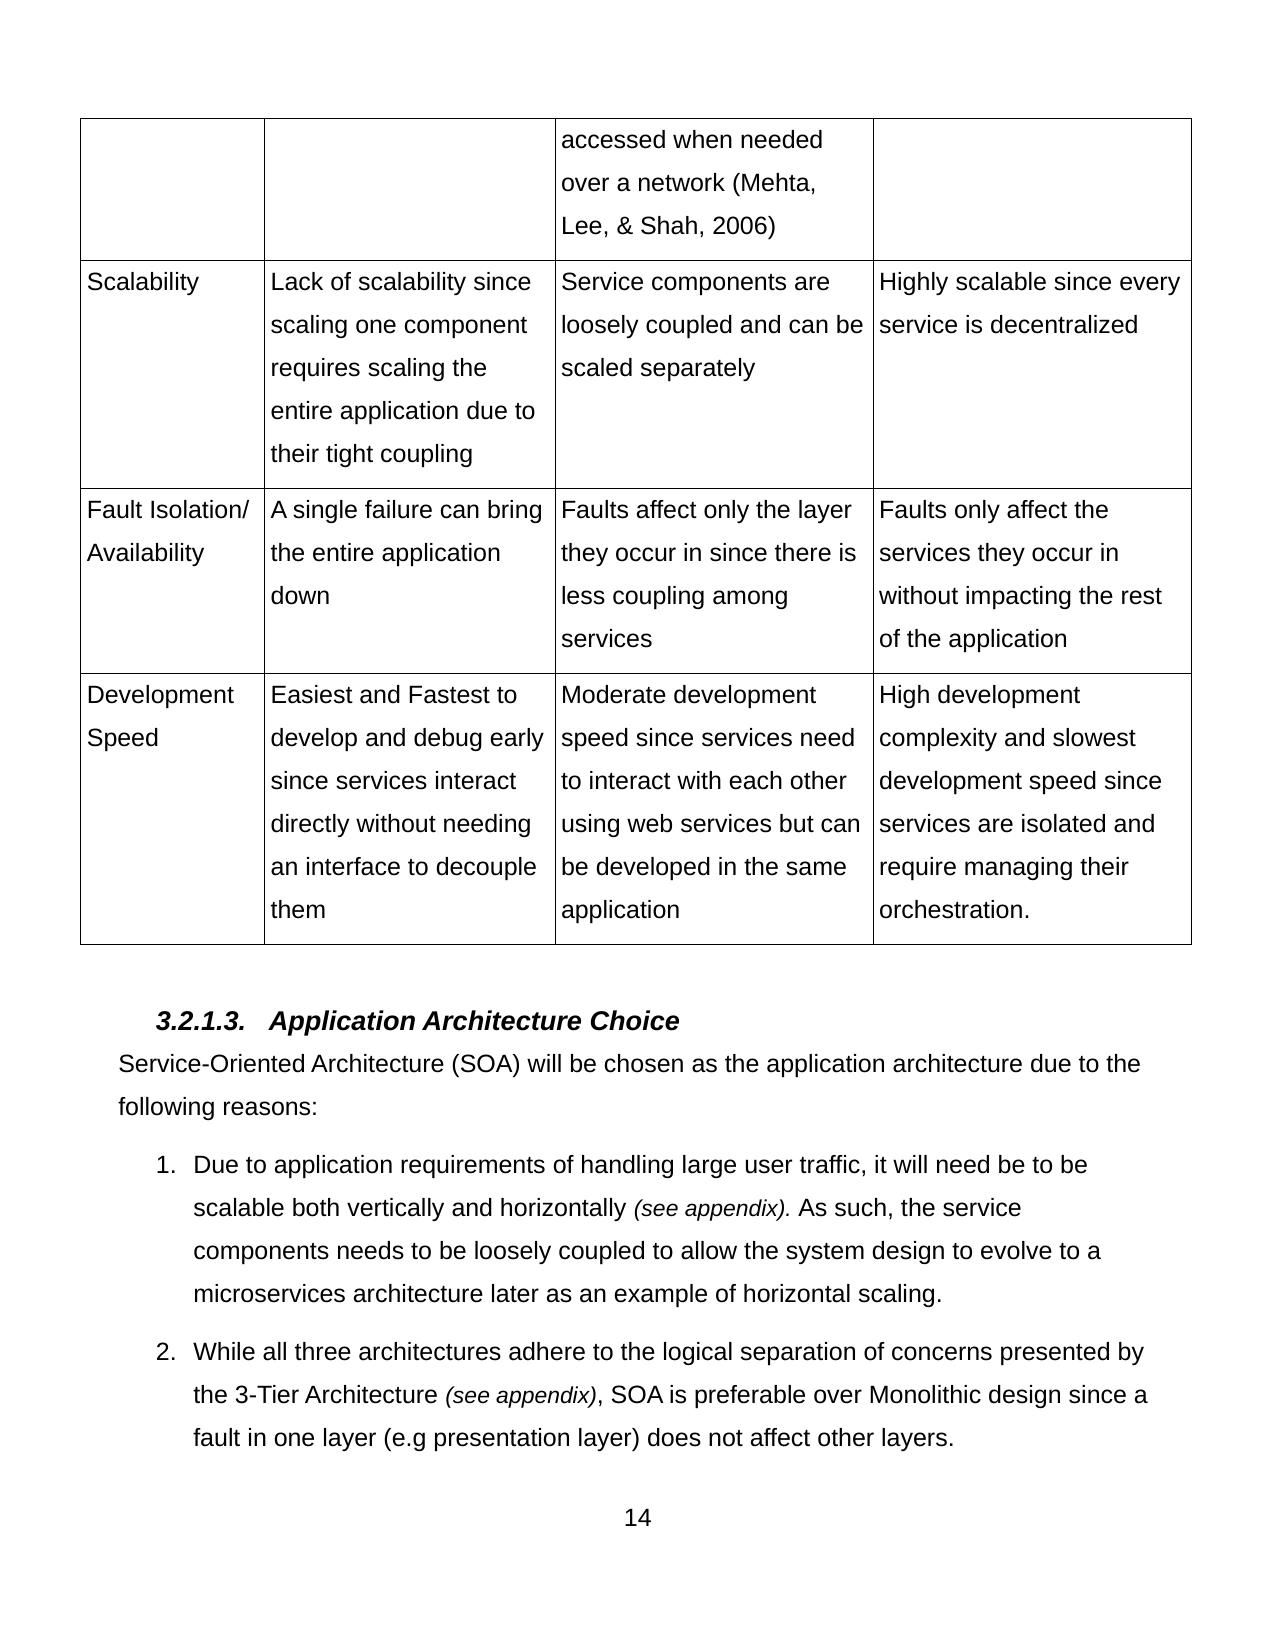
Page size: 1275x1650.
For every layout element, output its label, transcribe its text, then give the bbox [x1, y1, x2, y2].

table_cell Lack of scalability since scaling one component requires scaling the entire application due to their tight coupling [265, 261, 555, 488]
table_cell Service components are loosely coupled and can be scaled separately [556, 261, 873, 488]
table_cell Fault Isolation/ Availability [81, 489, 264, 673]
table_cell Development Speed [81, 674, 264, 944]
table_cell Moderate development speed since services need to interact with each other using web services but can be developed in the same application [556, 674, 873, 944]
table_cell accessed when needed over a network (Mehta, Lee, & Shah, 2006) [556, 119, 873, 260]
table_cell Easiest and Fastest to develop and debug early since services interact directly without needing an interface to decouple them [265, 674, 555, 944]
table_cell Faults affect only the layer they occur in since there is less coupling among services [556, 489, 873, 673]
text Service-Oriented Architecture (SOA) will be chosen as the application architecture due to the following reasons: [118, 1049, 1157, 1121]
table_cell Highly scalable since every service is decentralized [874, 261, 1191, 488]
subtitle Application Architecture Choice [156, 1005, 1157, 1036]
table_cell A single failure can bring the entire application down [265, 489, 555, 673]
table_cell High development complexity and slowest development speed since services are isolated and require managing their orchestration. [874, 674, 1191, 944]
list Due to application requirements of handling large user traffic, it will need be to be scalable both vertically and horizontally (see appendix). As such, the service components needs to be loosely coupled to allow the system design to evolve to a microservices architecture later as an example of horizontal scaling. [156, 1150, 1157, 1308]
table_cell Scalability [81, 261, 264, 488]
list While all three architectures adhere to the logical separation of concerns presented by the 3-Tier Architecture (see appendix), SOA is preferable over Monolithic design since a fault in one layer (e.g presentation layer) does not affect other layers. [156, 1337, 1157, 1452]
table_cell [81, 119, 264, 260]
table_cell [265, 119, 555, 260]
table_cell Faults only affect the services they occur in without impacting the rest of the application [874, 489, 1191, 673]
table_cell [874, 119, 1191, 260]
